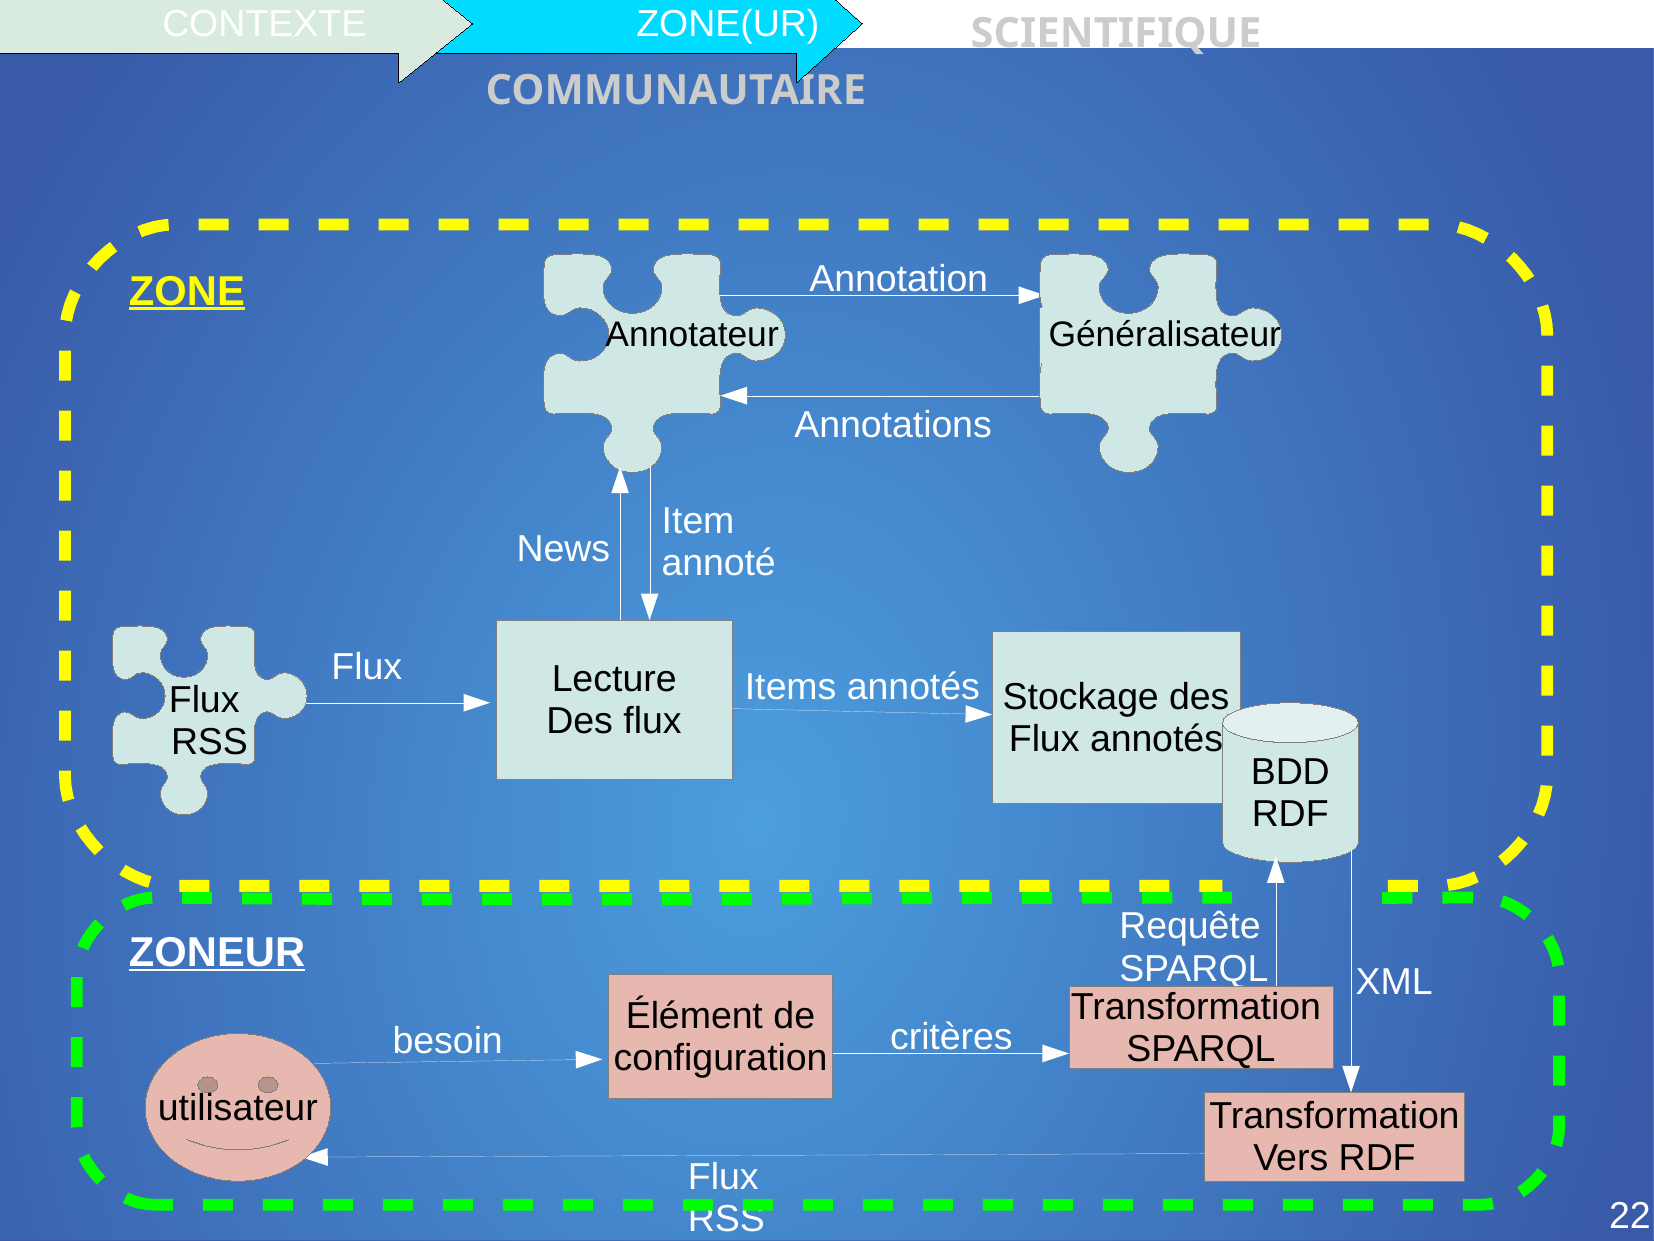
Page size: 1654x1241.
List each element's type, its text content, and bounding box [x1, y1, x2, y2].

text_box Annotation [794, 296, 1022, 308]
text_box [622, 1198, 653, 1211]
text_box [922, 1198, 953, 1211]
text_box Flux RSS [112, 625, 308, 815]
text_box [1282, 1198, 1313, 1211]
text_box [1550, 1115, 1566, 1148]
text_box [1517, 1168, 1548, 1198]
text_box XML [1340, 953, 1524, 1010]
text_box [1042, 1198, 1073, 1211]
text_box [502, 1198, 533, 1211]
text_box [742, 1198, 773, 1211]
text_box CONTEXTE [0, 0, 473, 83]
text_box [1342, 1198, 1373, 1211]
text_box [782, 892, 813, 905]
text_box [1462, 1197, 1494, 1211]
text_box [78, 1153, 106, 1185]
text_box [982, 1198, 1013, 1211]
text_box [1202, 891, 1233, 897]
text_box [70, 977, 83, 1008]
text_box Annotateur [590, 307, 794, 362]
text_box [542, 893, 573, 906]
text_box [722, 892, 753, 905]
text_box [862, 1198, 893, 1211]
text_box [1553, 995, 1566, 1026]
text_box utilisateur [145, 1033, 331, 1182]
text_box [1102, 1198, 1133, 1211]
text_box [1039, 253, 1110, 307]
text_box [543, 353, 723, 473]
text_box Flux [316, 637, 420, 695]
text_box [262, 1198, 293, 1211]
text_box [682, 1198, 713, 1211]
text_box [181, 892, 213, 905]
picture [0, 48, 1654, 1241]
text_box [802, 1198, 833, 1211]
text_box critères [875, 1008, 1028, 1066]
text_box Items annotés [730, 657, 1158, 733]
text_box ZONE(UR) [436, 0, 863, 83]
text_box [1500, 895, 1532, 921]
text_box [70, 1037, 83, 1068]
text_box [442, 1198, 473, 1211]
text_box Flux RSS [673, 1147, 861, 1205]
text_box Élément de configuration [608, 974, 833, 1099]
text_box [70, 1097, 83, 1128]
text_box Transformation Vers RDF [1204, 1092, 1465, 1182]
text_box Stockage des Flux annotés [992, 631, 1241, 804]
text_box [1442, 891, 1474, 904]
text_box [1082, 891, 1113, 904]
text_box [1039, 362, 1220, 473]
text_box [662, 893, 693, 905]
text_box [1553, 1055, 1566, 1086]
text_box [482, 893, 513, 906]
text_box Item annoté [646, 491, 875, 591]
text_box Annotations [779, 395, 1007, 453]
text_box [543, 253, 614, 316]
text_box [120, 891, 153, 911]
text_box [1142, 891, 1173, 897]
text_box [602, 893, 633, 906]
text_box BDD RDF [1222, 724, 1359, 863]
text_box [122, 1192, 173, 1211]
text_box [962, 892, 993, 905]
text_box Transformation SPARQL [1069, 986, 1334, 1069]
text_box ZONE [114, 259, 260, 322]
text_box [902, 892, 933, 905]
text_box [382, 1198, 413, 1211]
text_box [77, 919, 104, 951]
text_box Lecture Des flux [496, 620, 733, 780]
text_box besoin [377, 1012, 531, 1069]
text_box [1542, 934, 1565, 967]
text_box [1147, 253, 1220, 307]
text_box [1022, 891, 1053, 904]
text_box ZONEUR [114, 921, 321, 983]
text_box [242, 892, 273, 905]
text_box News [501, 519, 632, 577]
text_box [1382, 892, 1413, 904]
text_box [422, 893, 453, 906]
text_box Annotation [794, 250, 1022, 295]
text_box [322, 1198, 353, 1211]
text_box [1402, 1198, 1433, 1211]
text_box [362, 893, 393, 906]
text_box [202, 1198, 233, 1211]
text_box Généralisateur [1033, 307, 1297, 362]
text_box [1162, 1198, 1193, 1211]
text_box [1222, 1198, 1253, 1211]
text_box [301, 892, 333, 905]
text_box [842, 892, 873, 905]
picture [781, 79, 788, 92]
text_box Requête SPARQL [1104, 897, 1288, 986]
text_box [651, 253, 723, 307]
text_box [562, 1198, 593, 1211]
